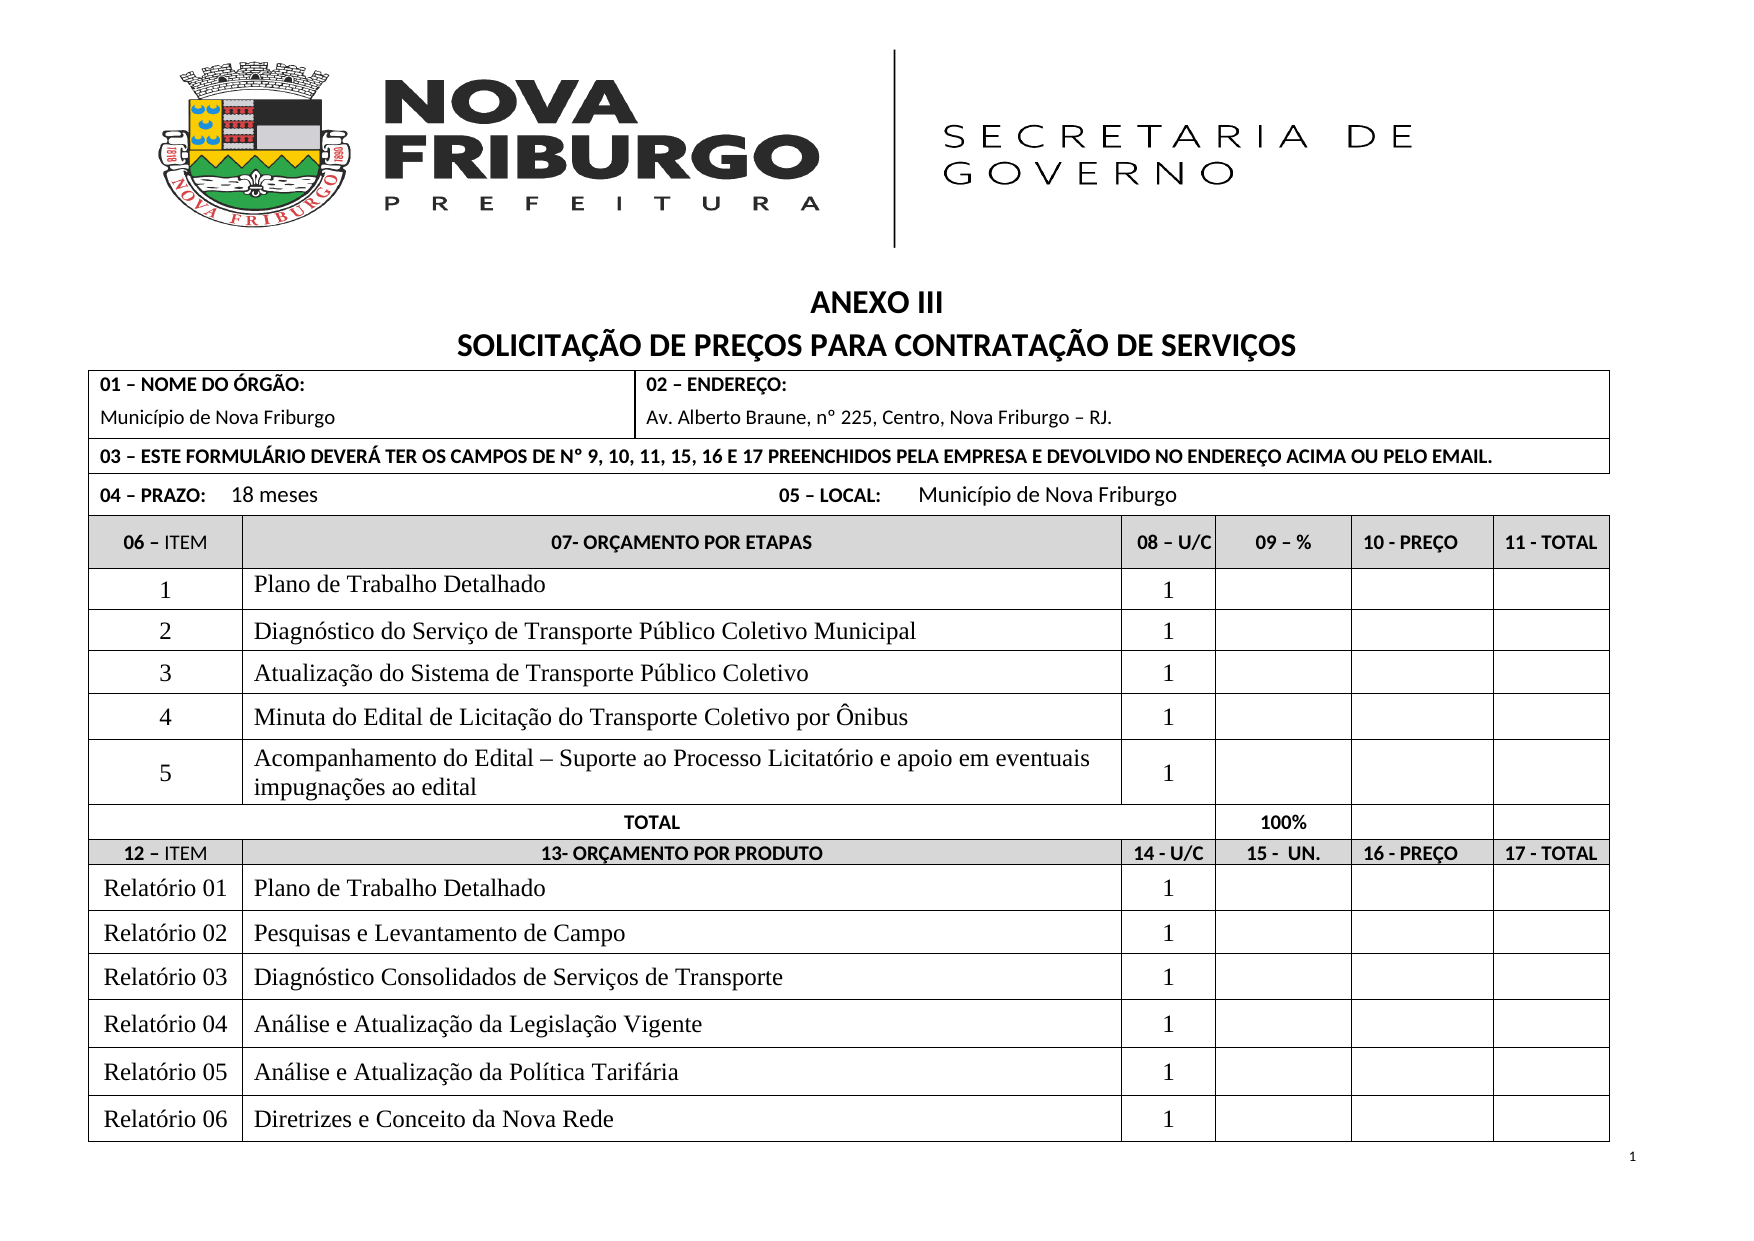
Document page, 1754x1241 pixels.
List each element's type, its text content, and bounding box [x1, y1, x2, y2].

table_cell Diagnóstico Consolidados de Serviços de Transporte [243, 954, 1121, 999]
table_cell [1216, 954, 1351, 999]
table_cell [1352, 1096, 1493, 1141]
table_cell 18 meses [219, 474, 768, 515]
table_cell [1352, 694, 1493, 739]
table_cell 03 – ESTE FORMULÁRIO DEVERÁ TER OS CAMPOS DE Nº 9, 10, 11, 15, 16 E 17 PREENCHIDOS PELA EMPRESA E DEVOLVIDO NO ENDEREÇO ACIMA OU PELO EMAIL. [89, 439, 1609, 473]
table_cell 1 [1122, 954, 1215, 999]
table_cell 4 [89, 694, 242, 739]
table_cell 1 [1122, 1000, 1215, 1047]
table_cell 1 [1122, 651, 1215, 693]
table_cell Análise e Atualização da Legislação Vigente [243, 1000, 1121, 1047]
table_cell 1 [1122, 865, 1215, 910]
table_cell [1352, 610, 1493, 650]
table_cell Av. Alberto Braune, nº 225, Centro, Nova Friburgo – RJ. [636, 397, 1609, 438]
table_cell 5 [89, 740, 242, 804]
table_cell [1216, 911, 1351, 953]
table_cell Atualização do Sistema de Transporte Público Coletivo [243, 651, 1121, 693]
table_cell [1352, 1000, 1493, 1047]
table_cell 12 – ITEM [89, 840, 242, 864]
table_cell TOTAL [89, 805, 1215, 839]
table_cell 1 [1122, 1096, 1215, 1141]
table_cell [1216, 1096, 1351, 1141]
table_cell 17 - TOTAL [1494, 840, 1609, 864]
table_cell [1352, 954, 1493, 999]
table_header 02 – ENDEREÇO: [636, 371, 1609, 397]
table_cell [1494, 651, 1609, 693]
table_cell [1494, 911, 1609, 953]
table_cell 2 [89, 610, 242, 650]
table_cell 05 – LOCAL: [768, 474, 907, 515]
table_cell Diretrizes e Conceito da Nova Rede [243, 1096, 1121, 1141]
table_cell Minuta do Edital de Licitação do Transporte Coletivo por Ônibus [243, 694, 1121, 739]
table_cell Pesquisas e Levantamento de Campo [243, 911, 1121, 953]
table_cell Relatório 04 [89, 1000, 242, 1047]
table_cell 08 – U/C [1122, 516, 1215, 568]
table_cell [1494, 1096, 1609, 1141]
table_cell Relatório 02 [89, 911, 242, 953]
table_cell [1494, 805, 1609, 839]
table_cell 1 [1122, 911, 1215, 953]
table_cell Relatório 01 [89, 865, 242, 910]
table_cell [1494, 1000, 1609, 1047]
table_cell [1216, 1000, 1351, 1047]
table_cell [1494, 694, 1609, 739]
table_cell [1352, 911, 1493, 953]
table_cell [1216, 569, 1351, 609]
table_cell [1494, 569, 1609, 609]
table_cell 1 [1122, 1048, 1215, 1094]
table_cell [1352, 651, 1493, 693]
table_cell Análise e Atualização da Política Tarifária [243, 1048, 1121, 1094]
table_cell [1494, 610, 1609, 650]
list ANEXO III [118, 177, 1636, 322]
table_cell 09 – % [1216, 516, 1351, 568]
table_cell 11 - TOTAL [1494, 516, 1609, 568]
table_cell 16 - PREÇO [1352, 840, 1493, 864]
table_cell 3 [89, 651, 242, 693]
table_cell 13- ORÇAMENTO POR PRODUTO [243, 840, 1121, 864]
table_cell [1352, 740, 1493, 804]
table_cell 1 [89, 569, 242, 609]
table_cell 04 – PRAZO: [89, 474, 219, 515]
table_cell [1352, 805, 1493, 839]
table_cell 14 - U/C [1122, 840, 1215, 864]
table_cell Relatório 03 [89, 954, 242, 999]
table_cell [1494, 740, 1609, 804]
table_cell 1 [1122, 569, 1215, 609]
table_cell [1216, 610, 1351, 650]
table_cell Diagnóstico do Serviço de Transporte Público Coletivo Municipal [243, 610, 1121, 650]
list SOLICITAÇÃO DE PREÇOS PARA CONTRATAÇÃO DE SERVIÇOS [118, 324, 1636, 365]
table_cell 15 - UN. [1216, 840, 1351, 864]
table_cell [1216, 865, 1351, 910]
table_cell 1 [1122, 694, 1215, 739]
table_cell Acompanhamento do Edital – Suporte ao Processo Licitatório e apoio em eventuais impugnações ao edital [243, 740, 1121, 804]
table_cell [1216, 740, 1351, 804]
table_cell [1216, 1048, 1351, 1094]
table_cell [1352, 569, 1493, 609]
table_header 01 – NOME DO ÓRGÃO: [89, 371, 634, 397]
table_cell [1216, 694, 1351, 739]
table_cell 100% [1216, 805, 1351, 839]
table_cell [1216, 651, 1351, 693]
table_cell 07- ORÇAMENTO POR ETAPAS [243, 516, 1121, 568]
table_cell Plano de Trabalho Detalhado [243, 569, 1121, 609]
table_cell Município de Nova Friburgo [89, 397, 634, 438]
table_cell [1494, 954, 1609, 999]
table_cell Plano de Trabalho Detalhado [243, 865, 1121, 910]
table_cell 1 [1122, 610, 1215, 650]
table_cell [1494, 865, 1609, 910]
table_cell 10 - PREÇO [1352, 516, 1493, 568]
table_cell Relatório 05 [89, 1048, 242, 1094]
table_cell [1494, 1048, 1609, 1094]
table_cell Relatório 06 [89, 1096, 242, 1141]
table_cell 1 [1122, 740, 1215, 804]
table_cell [1352, 865, 1493, 910]
table_cell 06 – ITEM [89, 516, 242, 568]
table_cell Município de Nova Friburgo [907, 474, 1609, 515]
table_cell [1352, 1048, 1493, 1094]
